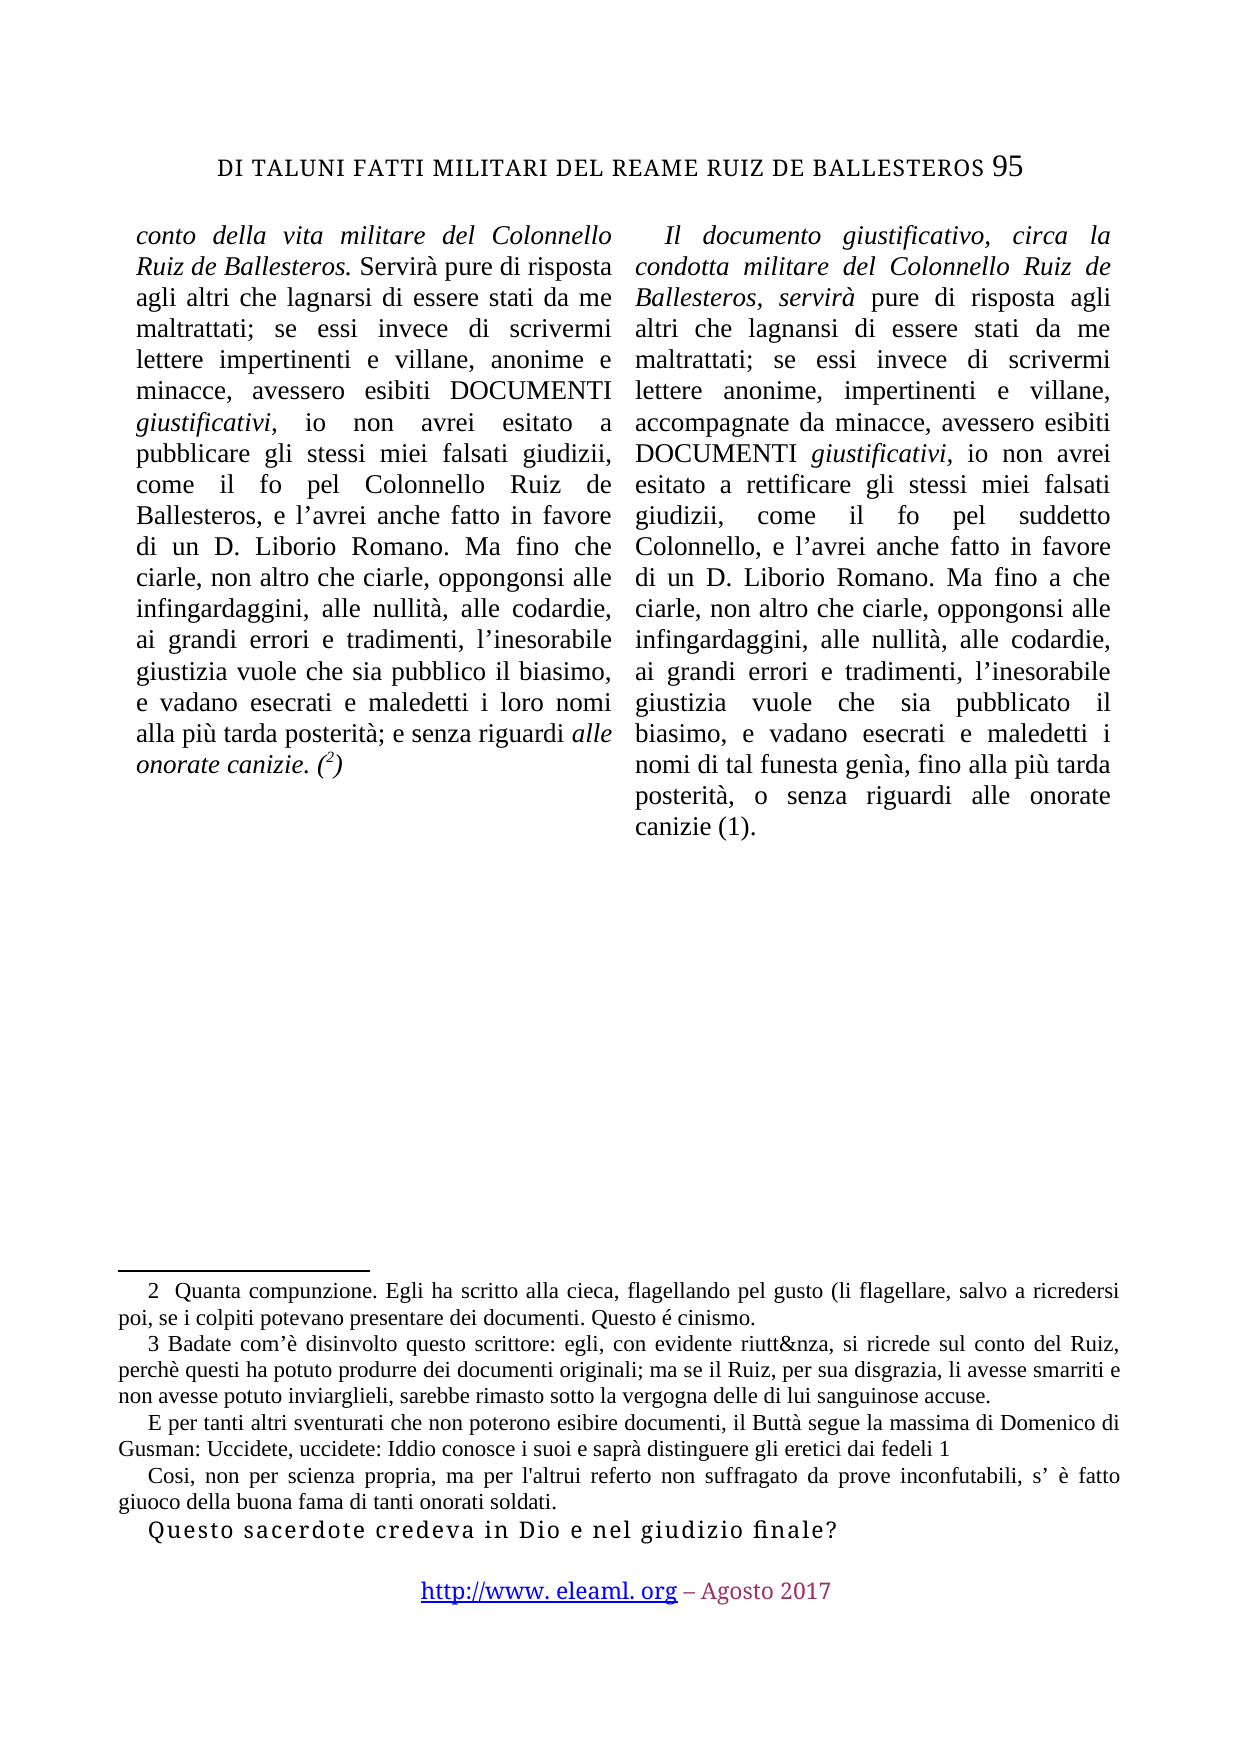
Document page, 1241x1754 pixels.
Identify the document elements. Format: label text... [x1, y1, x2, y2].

table_header conto della vita militare del Colonnello Ruiz de Ballesteros. Servirà pure di risposta agli altri che lagnarsi di essere stati da me maltrattati; se essi invece di scrivermi lettere impertinenti e villane, anonime e minacce, avessero esibiti DOCUMENTI giustificativi, io non avrei esitato a pubblicare gli stessi miei falsati giudizii, come il fo pel Colonnello Ruiz de Ballesteros, e l’avrei anche fatto in favore di un D. Liborio Romano. Ma fino che ciarle, non altro che ciarle, oppongonsi alle infingardaggini, alle nullità, alle codardie, ai grandi errori e tradimenti, l’inesorabile giustizia vuole che sia pubblico il biasimo, e vadano esecrati e maledetti i loro nomi alla più tarda posterità; e senza riguardi alle onorate canizie. () [125, 213, 623, 905]
table_header Il documento giustificativo, circa la condotta militare del Colonnello Ruiz de Ballesteros, servirà pure di risposta agli altri che lagnansi di essere stati da me maltrattati; se essi invece di scrivermi lettere anonime, impertinenti e villane, accompagnate da minacce, avessero esibiti DOCUMENTI giustificativi, io non avrei esitato a rettificare gli stessi miei falsati giudizii, come il fo pel suddetto Colonnello, e l’avrei anche fatto in favore di un D. Liborio Romano. Ma fino a che ciarle, non altro che ciarle, oppongonsi alle infingardaggini, alle nullità, alle codardie, ai grandi errori e tradimenti, l’inesorabile giustizia vuole che sia pubblicato il biasimo, e vadano esecrati e maledetti i nomi di tal funesta genìa, fino alla più tarda posterità, o senza riguardi alle onorate canizie (1). [624, 213, 1122, 905]
